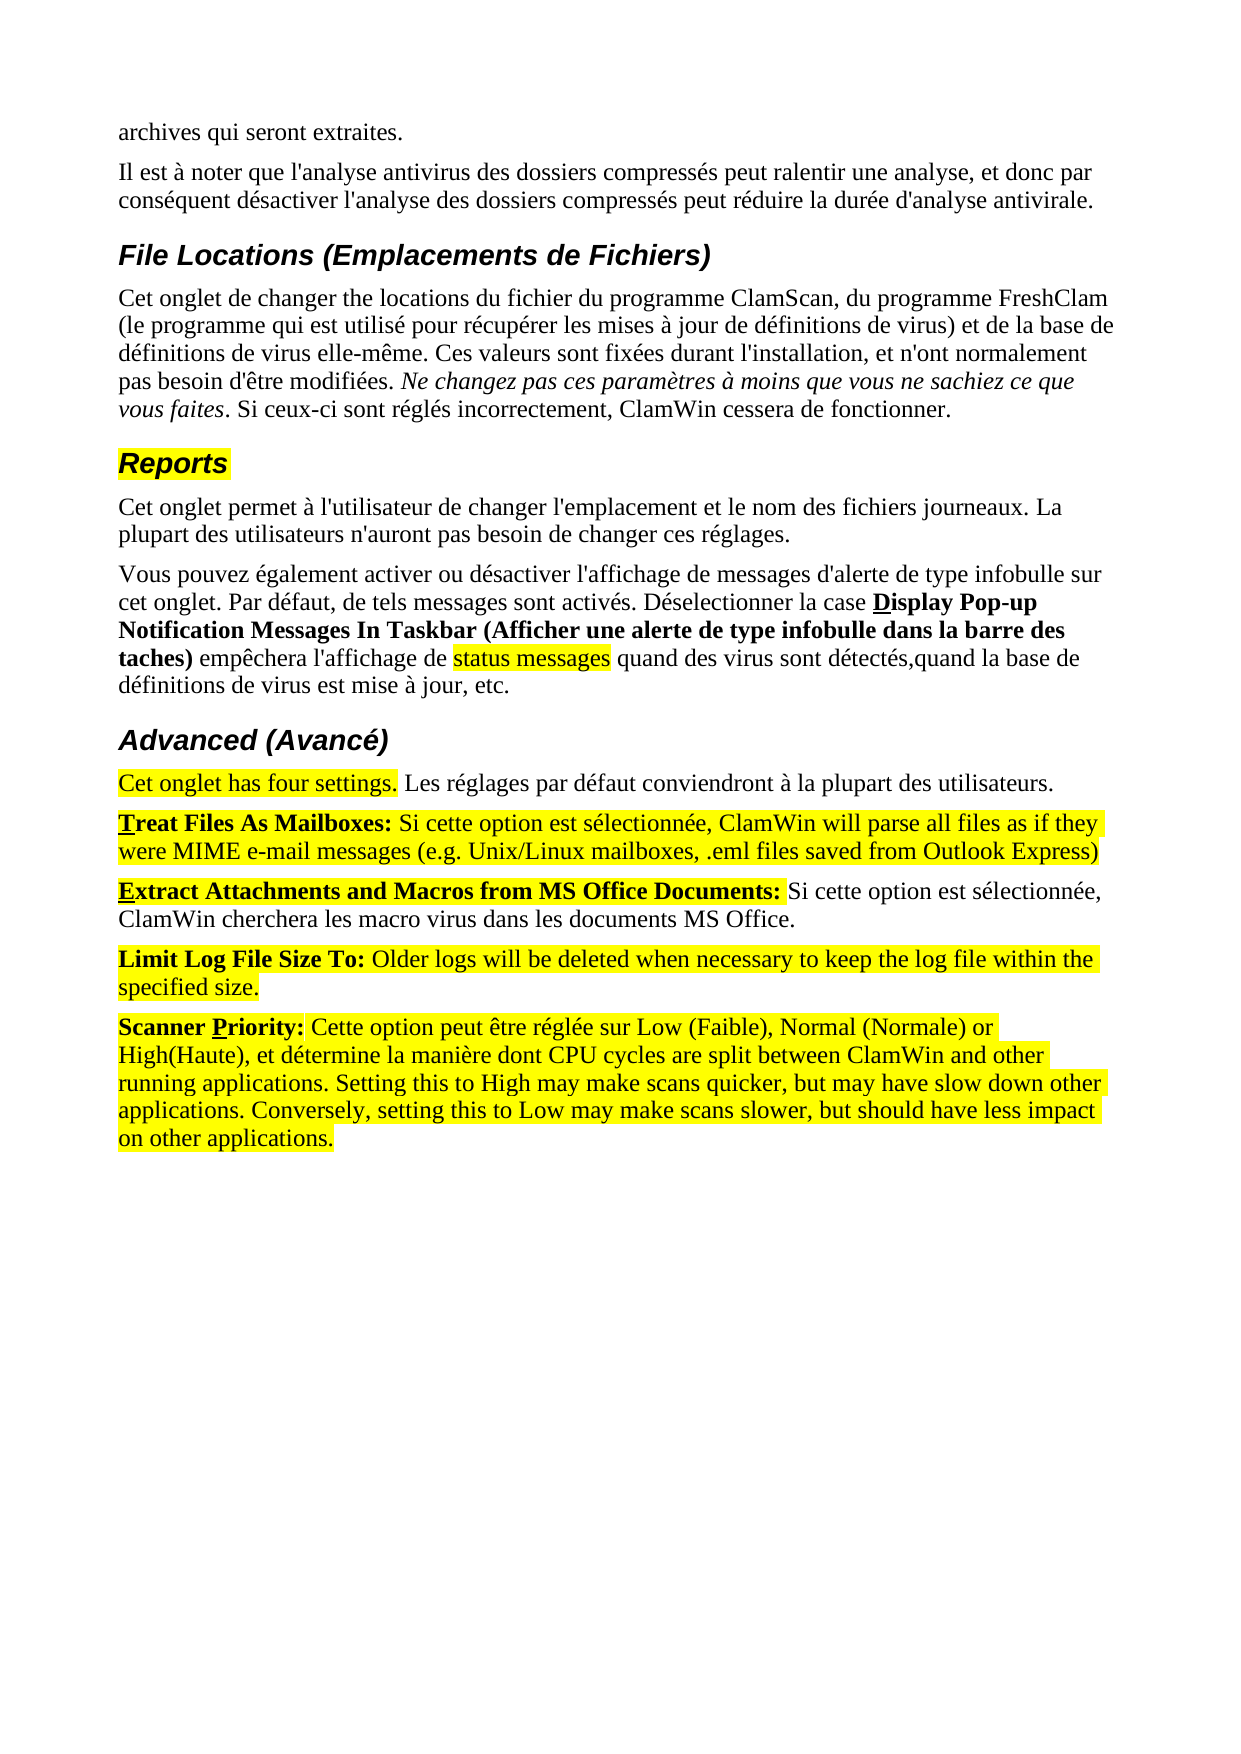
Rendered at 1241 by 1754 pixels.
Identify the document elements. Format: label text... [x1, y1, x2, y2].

text Scanner Priority: Cette option peut être réglée sur Low (Faible), Normal (Normale) or High(Haute), et détermine la manière dont CPU cycles are split between ClamWin and other running applications. Setting this to High may make scans quicker, but may have slow down other applications. Conversely, setting this to Low may make scans slower, but should have less impact on other applications. [118, 1013, 1122, 1152]
text Treat Files As Mailboxes: Si cette option est sélectionnée, ClamWin will parse all files as if they were MIME e-mail messages (e.g. Unix/Linux mailboxes, .eml files saved from Outlook Express) [118, 809, 1122, 865]
text Cet onglet de changer the locations du fichier du programme ClamScan, du programme FreshClam (le programme qui est utilisé pour récupérer les mises à jour de définitions de virus) et de la base de définitions de virus elle-même. Ces valeurs sont fixées durant l'installation, et n'ont normalement pas besoin d'être modifiées. Ne changez pas ces paramètres à moins que vous ne sachiez ce que vous faites. Si ceux-ci sont réglés incorrectement, ClamWin cessera de fonctionner. [118, 284, 1122, 422]
text Limit Log File Size To: Older logs will be deleted when necessary to keep the log file within the specified size. [118, 945, 1122, 1001]
text archives qui seront extraites. [118, 118, 1122, 146]
text Cet onglet permet à l'utilisateur de changer l'emplacement et le nom des fichiers journeaux. La plupart des utilisateurs n'auront pas besoin de changer ces réglages. [118, 493, 1122, 548]
text Il est à noter que l'analyse antivirus des dossiers compressés peut ralentir une analyse, et donc par conséquent désactiver l'analyse des dossiers compressés peut réduire la durée d'analyse antivirale. [118, 158, 1122, 214]
subtitle Advanced (Avancé) [118, 724, 1122, 757]
text Extract Attachments and Macros from MS Office Documents: Si cette option est sélectionnée, ClamWin cherchera les macro virus dans les documents MS Office. [118, 877, 1122, 933]
text Vous pouvez également activer ou désactiver l'affichage de messages d'alerte de type infobulle sur cet onglet. Par défaut, de tels messages sont activés. Déselectionner la case Display Pop-up Notification Messages In Taskbar (Afficher une alerte de type infobulle dans la barre des taches) empêchera l'affichage de status messages quand des virus sont détectés,quand la base de définitions de virus est mise à jour, etc. [118, 561, 1122, 699]
subtitle File Locations (Emplacements de Fichiers) [118, 239, 1122, 271]
text Cet onglet has four settings. Les réglages par défaut conviendront à la plupart des utilisateurs. [118, 769, 1122, 797]
subtitle Reports [118, 447, 1122, 480]
